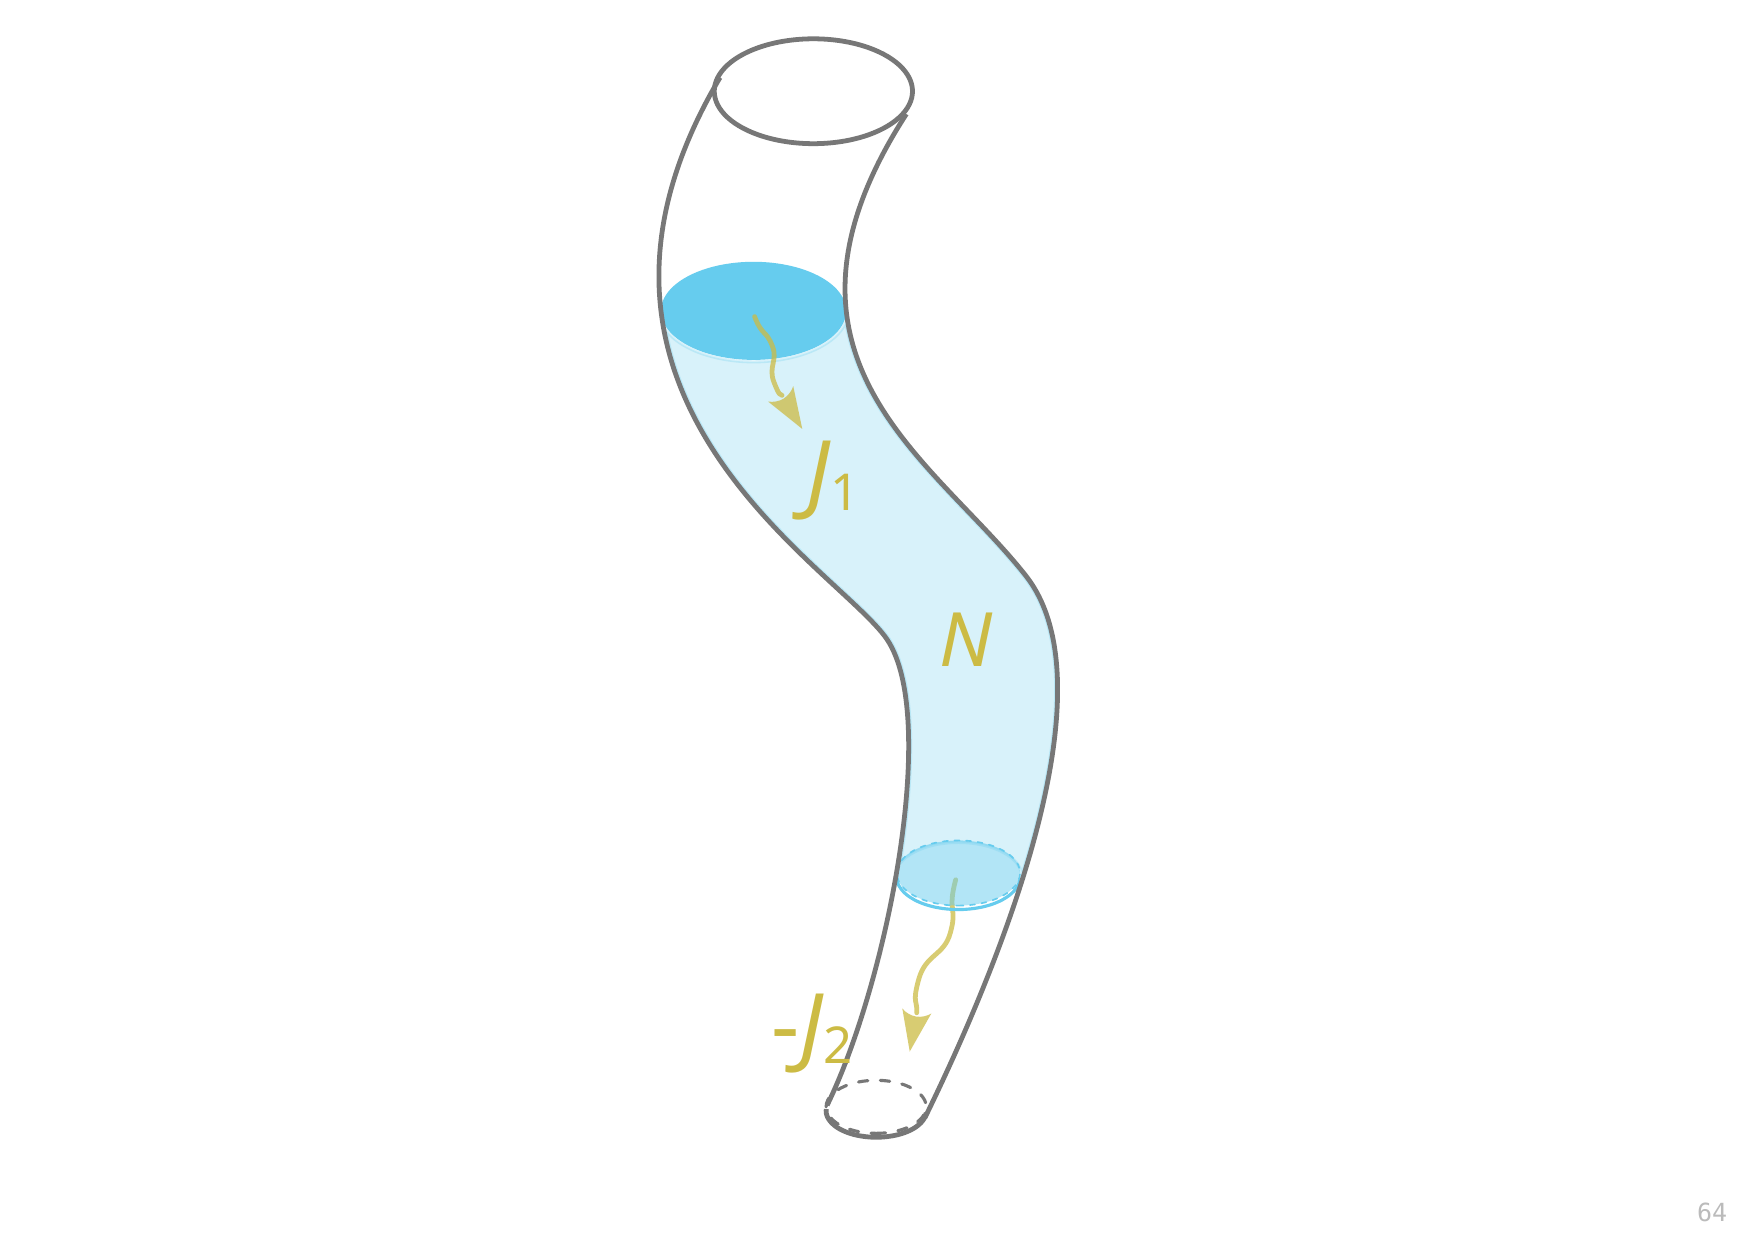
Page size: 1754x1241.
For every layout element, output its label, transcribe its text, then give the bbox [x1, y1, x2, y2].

text_box N [925, 579, 1014, 670]
text_box -J2 [756, 955, 871, 1058]
text_box [663, 261, 1055, 906]
text_box J1 [791, 402, 876, 505]
